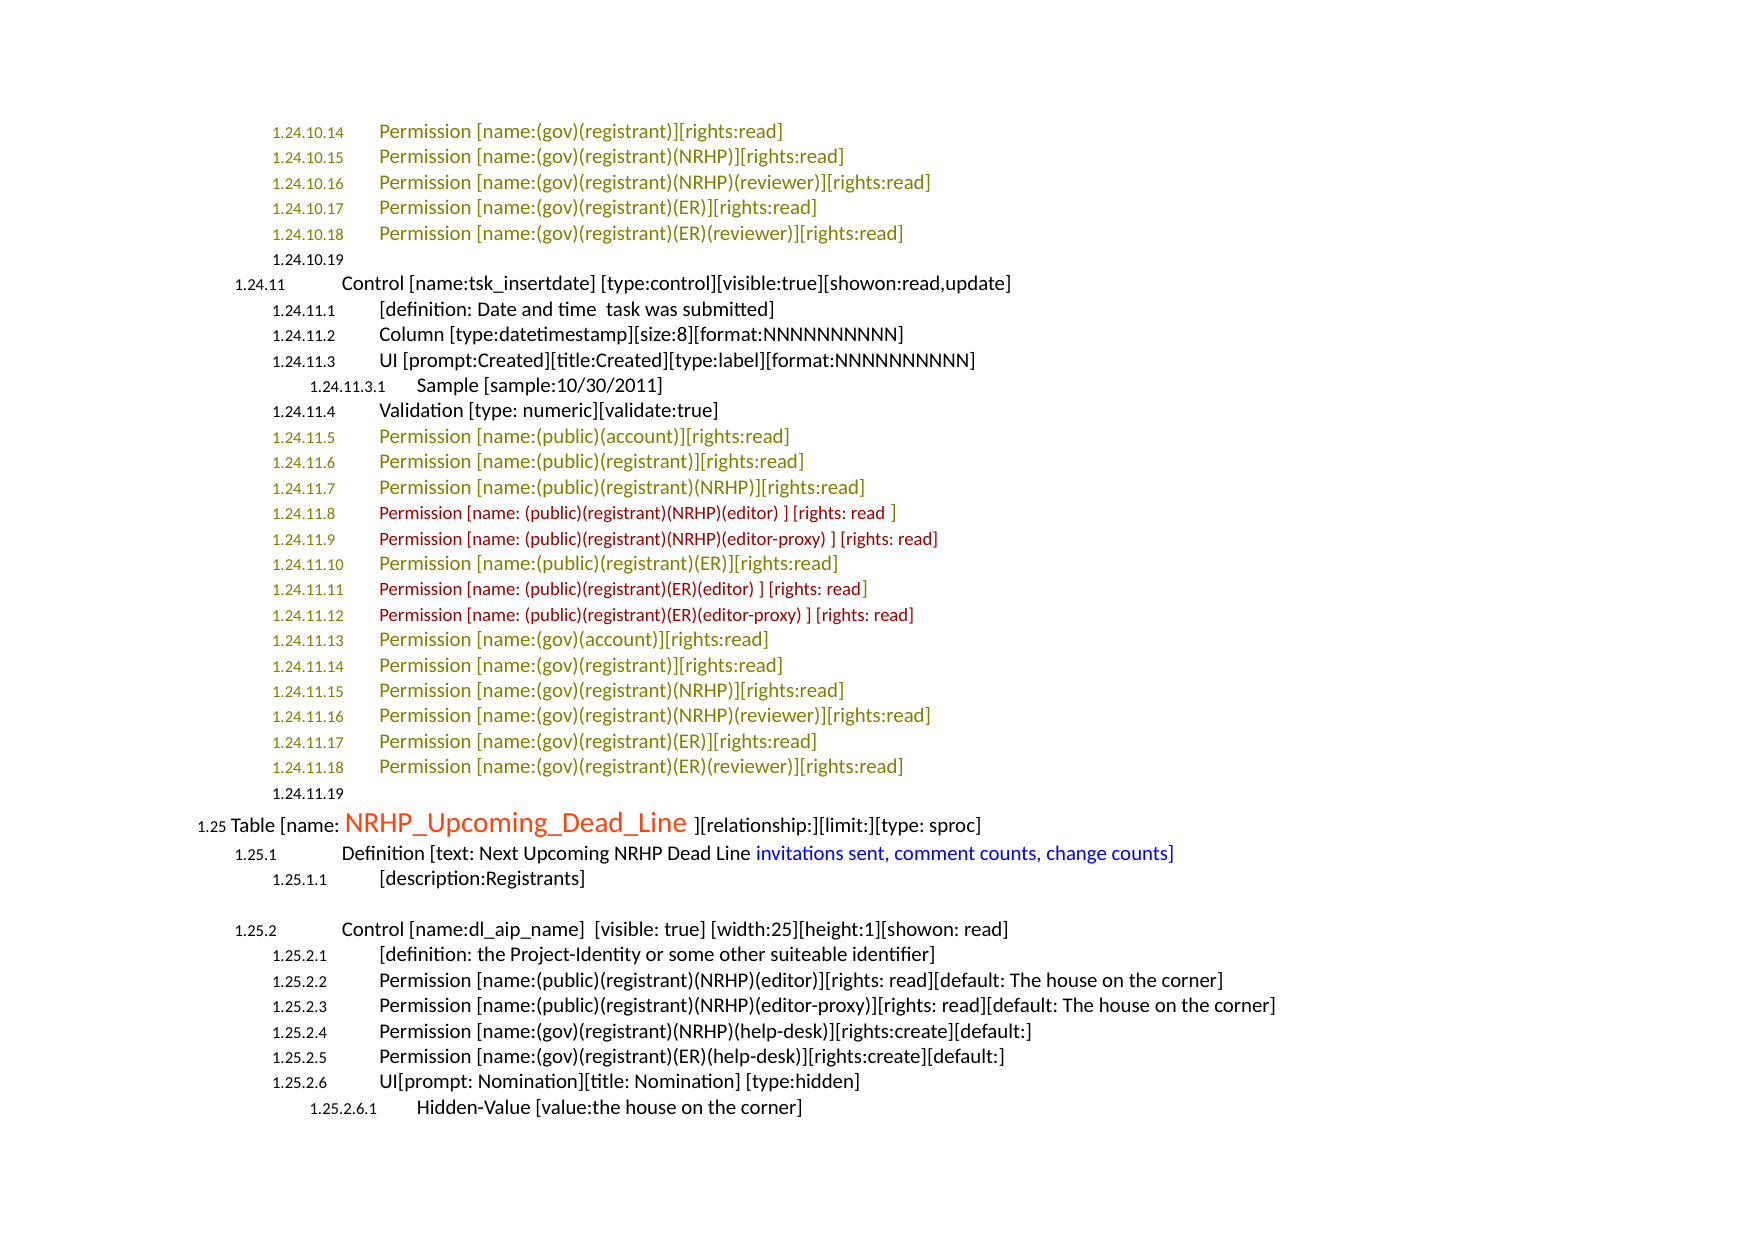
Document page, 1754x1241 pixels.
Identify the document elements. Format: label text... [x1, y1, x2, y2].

list Permission [name:(public)(registrant)][rights:read] [268, 448, 1636, 474]
list Permission [name:(gov)(registrant)(ER)(reviewer)][rights:read] [268, 220, 1636, 245]
list Sample [sample:10/30/2011] [306, 372, 1636, 398]
list Permission [name:(gov)(registrant)(ER)][rights:read] [268, 728, 1636, 753]
list Permission [name:(gov)(account)][rights:read] [268, 626, 1636, 652]
list UI[prompt: Nomination][title: Nomination] [type:hidden] [268, 1069, 1636, 1094]
list [description:Registrants] [268, 865, 1636, 891]
list [definition: Date and time task was submitted] [268, 296, 1636, 321]
list Permission [name:(gov)(registrant)(NRHP)][rights:read] [268, 143, 1636, 169]
list Permission [name:(public)(account)][rights:read] [268, 423, 1636, 448]
list [definition: the Project-Identity or some other suiteable identifier] [268, 942, 1636, 967]
list Column [type:datetimestamp][size:8][format:NNNNNNNNNN] [268, 321, 1636, 347]
list Permission [name:(gov)(registrant)(ER)][rights:read] [268, 194, 1636, 220]
list Permission [name:(gov)(registrant)(NRHP)][rights:read] [268, 677, 1636, 703]
list Hidden-Value [value:the house on the corner] [306, 1094, 1636, 1119]
list Permission [name:(gov)(registrant)][rights:read] [268, 118, 1636, 143]
list Permission [name: (public)(registrant)(NRHP)(editor-proxy) ] [rights: read] [268, 525, 1636, 550]
list Permission [name:(gov)(registrant)][rights:read] [268, 652, 1636, 677]
list Permission [name:(public)(registrant)(ER)][rights:read] [268, 550, 1636, 576]
list Permission [name:(gov)(registrant)(NRHP)(reviewer)][rights:read] [268, 703, 1636, 728]
list Permission [name: (public)(registrant)(ER)(editor) ] [rights: read] [268, 576, 1636, 601]
list Permission [name:(gov)(registrant)(NRHP)(reviewer)][rights:read] [268, 169, 1636, 194]
list Validation [type: numeric][validate:true] [268, 398, 1636, 423]
list Permission [name:(gov)(registrant)(ER)(help-desk)][rights:create][default:] [268, 1043, 1636, 1069]
list Permission [name:(gov)(registrant)(ER)(reviewer)][rights:read] [268, 753, 1636, 779]
list Permission [name:(public)(registrant)(NRHP)(editor)][rights: read][default: The house on the corner] [268, 967, 1636, 992]
list Permission [name:(public)(registrant)(NRHP)(editor-proxy)][rights: read][default: The house on the corner] [268, 992, 1636, 1018]
list Permission [name:(public)(registrant)(NRHP)][rights:read] [268, 474, 1636, 499]
list Table [name: NRHP_Upcoming_Dead_Line ][relationship:][limit:][type: sproc] [193, 804, 1636, 840]
list Permission [name:(gov)(registrant)(NRHP)(help-desk)][rights:create][default:] [268, 1018, 1636, 1043]
list UI [prompt:Created][title:Created][type:label][format:NNNNNNNNNN] [268, 347, 1636, 372]
list Permission [name: (public)(registrant)(NRHP)(editor) ] [rights: read ] [268, 499, 1636, 525]
list Permission [name: (public)(registrant)(ER)(editor-proxy) ] [rights: read] [268, 601, 1636, 626]
list Definition [text: Next Upcoming NRHP Dead Line invitations sent, comment counts, change counts] [231, 840, 1636, 865]
list Control [name:dl_aip_name] [visible: true] [width:25][height:1][showon: read] [231, 916, 1636, 942]
list Control [name:tsk_insertdate] [type:control][visible:true][showon:read,update] [231, 271, 1636, 296]
